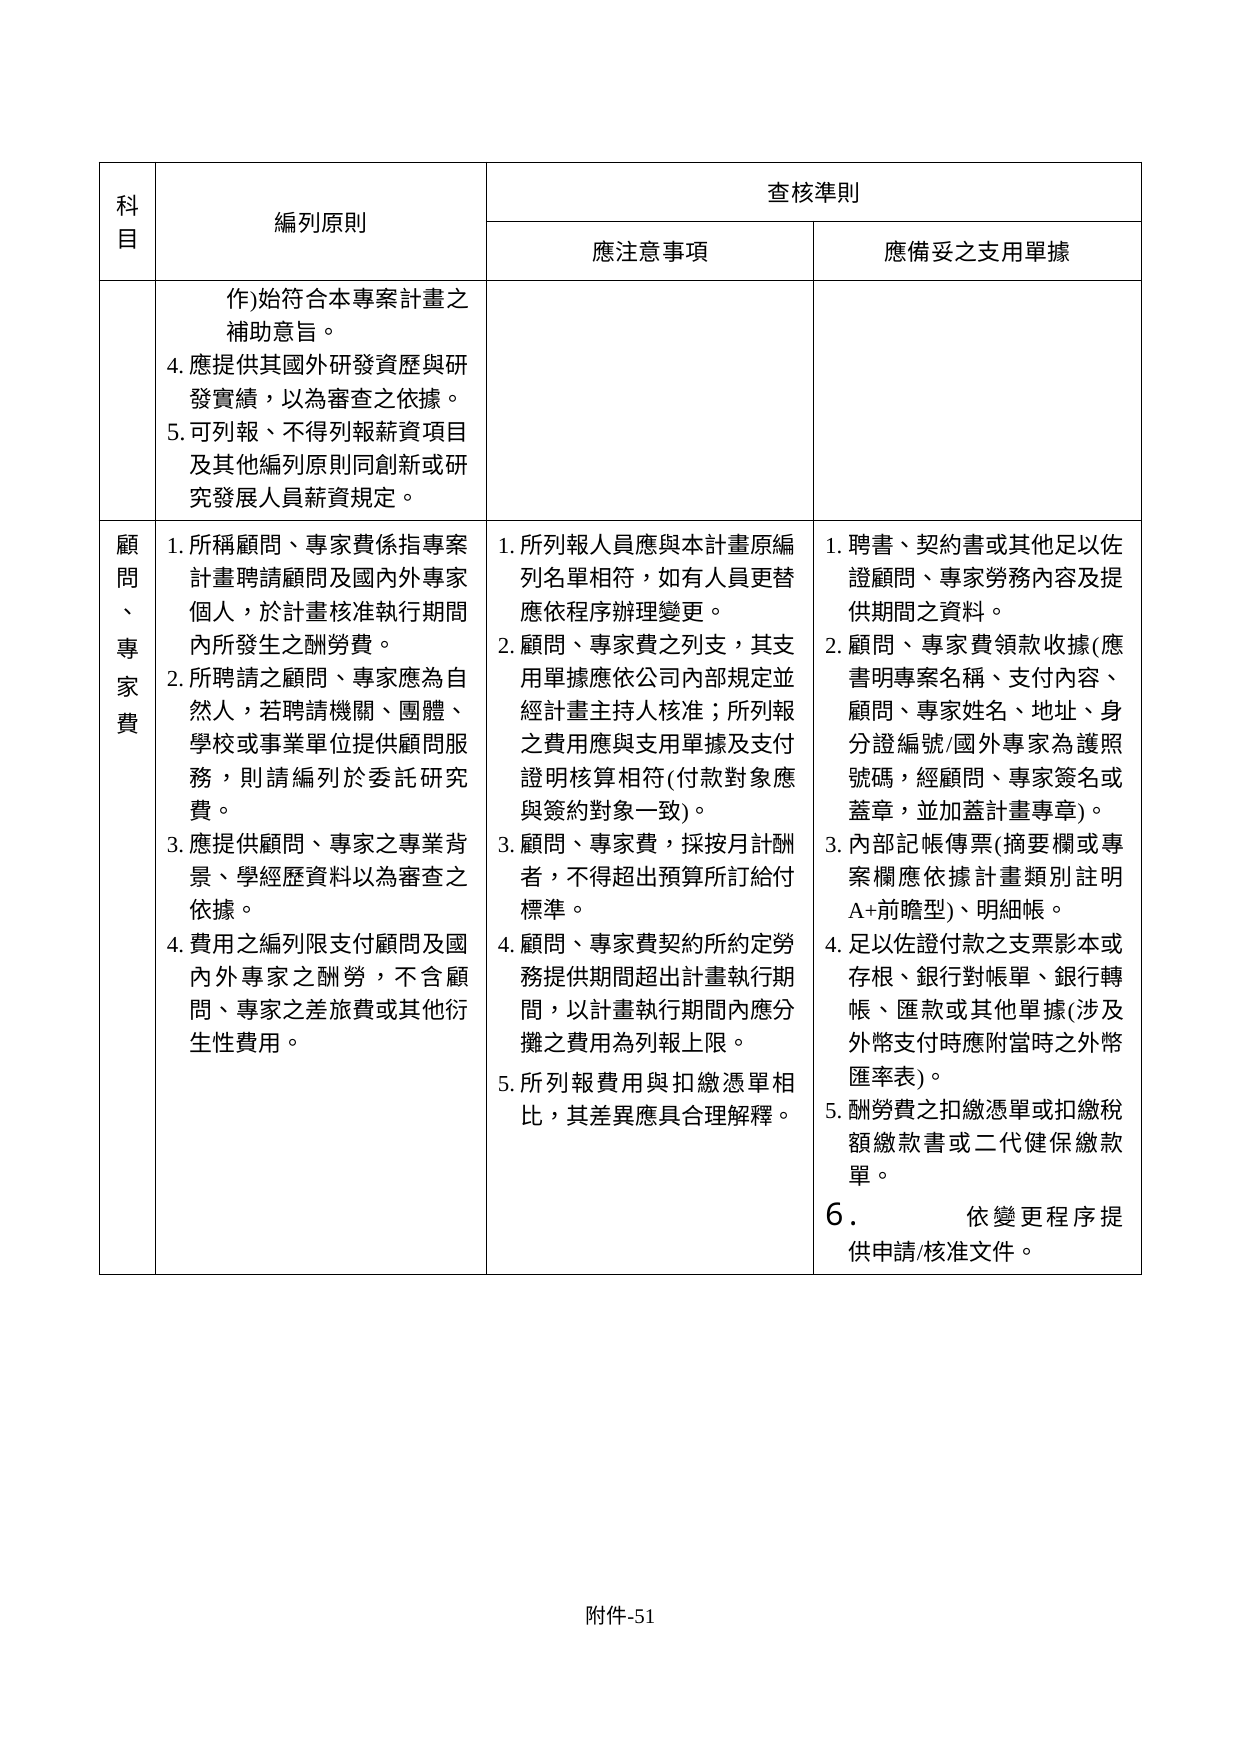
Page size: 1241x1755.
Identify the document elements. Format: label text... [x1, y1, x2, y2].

table_header 查核準則 [487, 163, 1141, 221]
table_header 編列原則 [156, 163, 486, 280]
table_cell 所列報人員應與本計畫原編列名單相符，如有人員更替應依程序辦理變更。 顧問、專家費之列支，其支用單據應依公司內部規定並經計畫主持人核准；所列報之費用應與支用單據及支付證明核算相符(付款對象應與簽約對象一致)。 顧問、專家費，採按月計酬者，不得超出預算所訂給付標準。 顧問、專家費契約所約定勞務提供期間超出計畫執行期間，以計畫執行期間內應分攤之費用為列報上限。 所列報費用與扣繳憑單相比，其差異應具合理解釋。 [487, 521, 813, 1273]
table_cell [814, 281, 1141, 519]
table_cell [487, 281, 813, 519]
table_cell 應注意事項 [487, 222, 813, 280]
table_header 科目 [100, 163, 155, 280]
table_cell 所稱顧問、專家費係指專案計畫聘請顧問及國內外專家個人，於計畫核准執行期間內所發生之酬勞費。 所聘請之顧問、專家應為自然人，若聘請機關、團體、學校或事業單位提供顧問服務，則請編列於委託研究費。 應提供顧問、專家之專業背景、學經歷資料以為審查之依據。 費用之編列限支付顧問及國內外專家之酬勞，不含顧問、專家之差旅費或其他衍生性費用。 [156, 521, 486, 1273]
table_cell 顧問、 專家費 [100, 521, 155, 1273]
table_cell 作)始符合本專案計畫之補助意旨。 應提供其國外研發資歷與研發實績，以為審查之依據。 可列報、不得列報薪資項目及其他編列原則同創新或研究發展人員薪資規定。 [156, 281, 486, 519]
table_cell 應備妥之支用單據 [814, 222, 1141, 280]
table_cell 聘書、契約書或其他足以佐證顧問、專家勞務內容及提供期間之資料。 顧問、專家費領款收據(應書明專案名稱、支付內容、顧問、專家姓名、地址、身分證編號/國外專家為護照號碼，經顧問、專家簽名或蓋章，並加蓋計畫專章)。 內部記帳傳票(摘要欄或專案欄應依據計畫類別註明A+前瞻型)、明細帳。 足以佐證付款之支票影本或存根、銀行對帳單、銀行轉帳、匯款或其他單據(涉及外幣支付時應附當時之外幣匯率表)。 酬勞費之扣繳憑單或扣繳稅額繳款書或二代健保繳款單。 依變更程序提供申請/核准文件。 [814, 521, 1141, 1273]
table_cell [100, 281, 155, 519]
